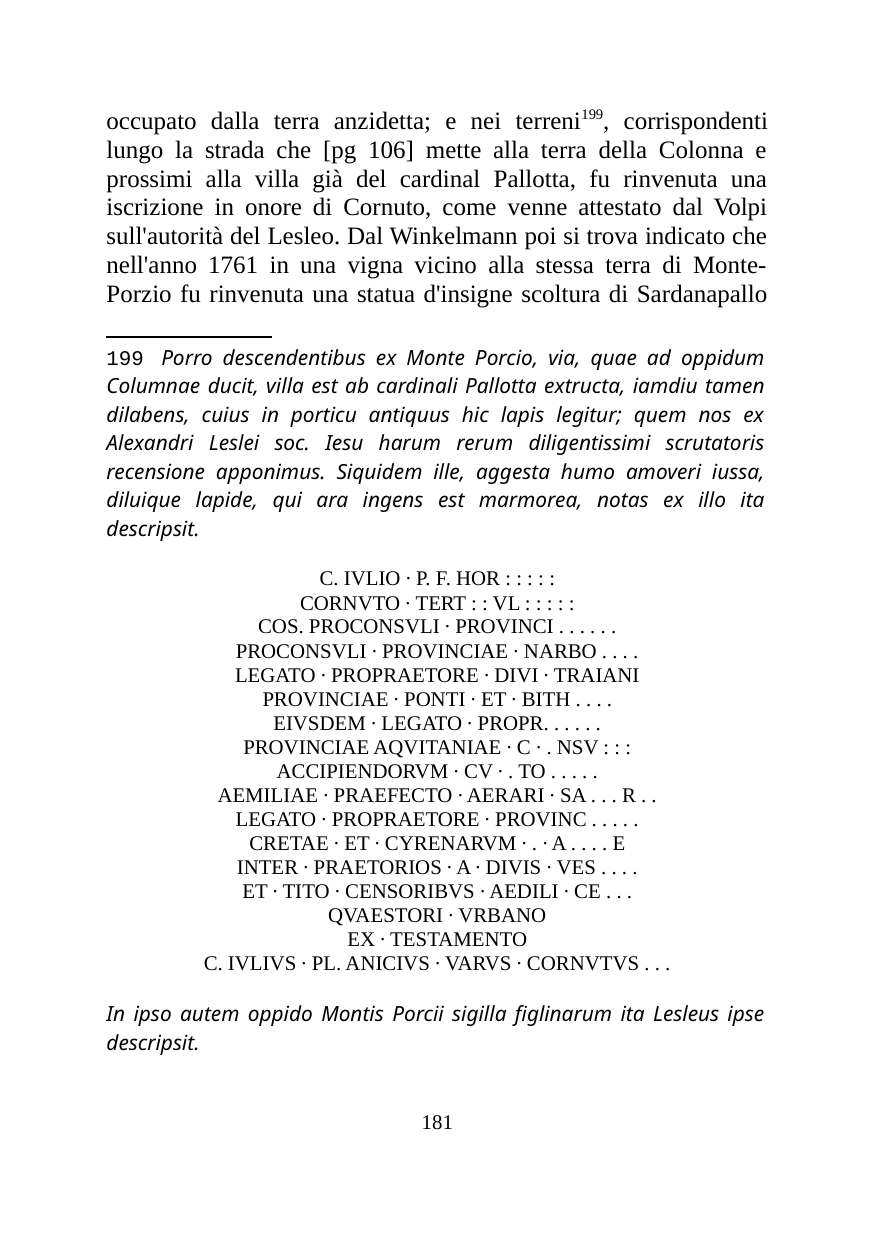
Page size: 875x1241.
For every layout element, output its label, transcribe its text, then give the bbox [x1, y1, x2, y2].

text ACCIPIENDORVM ∙ CV ∙ . TO . . . . . [106, 759, 768, 783]
text QVAESTORI ∙ VRBANO [106, 903, 768, 927]
text LEGATO ∙ PROPRAETORE ∙ PROVINC . . . . . [106, 807, 768, 831]
text C. IVLIO ∙ P. F. HOR : : : : : [106, 566, 768, 590]
text CORNVTO ∙ TERT : : VL : : : : : [106, 590, 768, 614]
text INTER ∙ PRAETORIOS ∙ A ∙ DIVIS ∙ VES . . . . [106, 855, 768, 879]
text COS. PROCONSVLI ∙ PROVINCI . . . . . . [106, 614, 768, 638]
text ET ∙ TITO ∙ CENSORIBVS ∙ AEDILI ∙ CE . . . [106, 879, 768, 903]
text PROVINCIAE AQVITANIAE ∙ C ∙ . NSV : : : [106, 735, 768, 759]
text In ipso autem oppido Montis Porcii sigilla figlinarum ita Lesleus ipse descripsit. [106, 999, 768, 1056]
text AEMILIAE ∙ PRAEFECTO ∙ AERARI ∙ SA . . . R . . [106, 783, 768, 807]
text Porro descendentibus ex Monte Porcio, via, quae ad oppidum Columnae ducit, villa est ab cardinali Pallotta extructa, iamdiu tamen dilabens, cuius in porticu antiquus hic lapis legitur; quem nos ex Alexandri Leslei soc. Iesu harum rerum diligentissimi scrutatoris recensione apponimus. Siquidem ille, aggesta humo amoveri iussa, diluique lapide, qui ara ingens est marmorea, notas ex illo ita descripsit. [106, 343, 768, 542]
text EIVSDEM ∙ LEGATO ∙ PROPR. . . . . . [106, 711, 768, 735]
text LEGATO ∙ PROPRAETORE ∙ DIVI ∙ TRAIANI [106, 663, 768, 687]
text EX ∙ TESTAMENTO [106, 927, 768, 951]
text occupato dalla terra anzidetta; e nei terreni, corrispondenti lungo la strada che [pg 106] mette alla terra della Colonna e prossimi alla villa già del cardinal Pallotta, fu rinvenuta una iscrizione in onore di Cornuto, come venne attestato dal Volpi sull'autorità del Lesleo. Dal Winkelmann poi si trova indicato che nell'anno 1761 in una vigna vicino alla stessa terra di Monte-Porzio fu rinvenuta una statua d'insigne scoltura di Sardanapallo [106, 106, 768, 307]
text CRETAE ∙ ET ∙ CYRENARVM ∙ . ∙ A . . . . E [106, 831, 768, 855]
text C. IVLIVS ∙ PL. ANICIVS ∙ VARVS ∙ CORNVTVS . . . [106, 951, 768, 975]
text PROVINCIAE ∙ PONTI ∙ ET ∙ BITH . . . . [106, 687, 768, 711]
text PROCONSVLI ∙ PROVINCIAE ∙ NARBO . . . . [106, 638, 768, 663]
